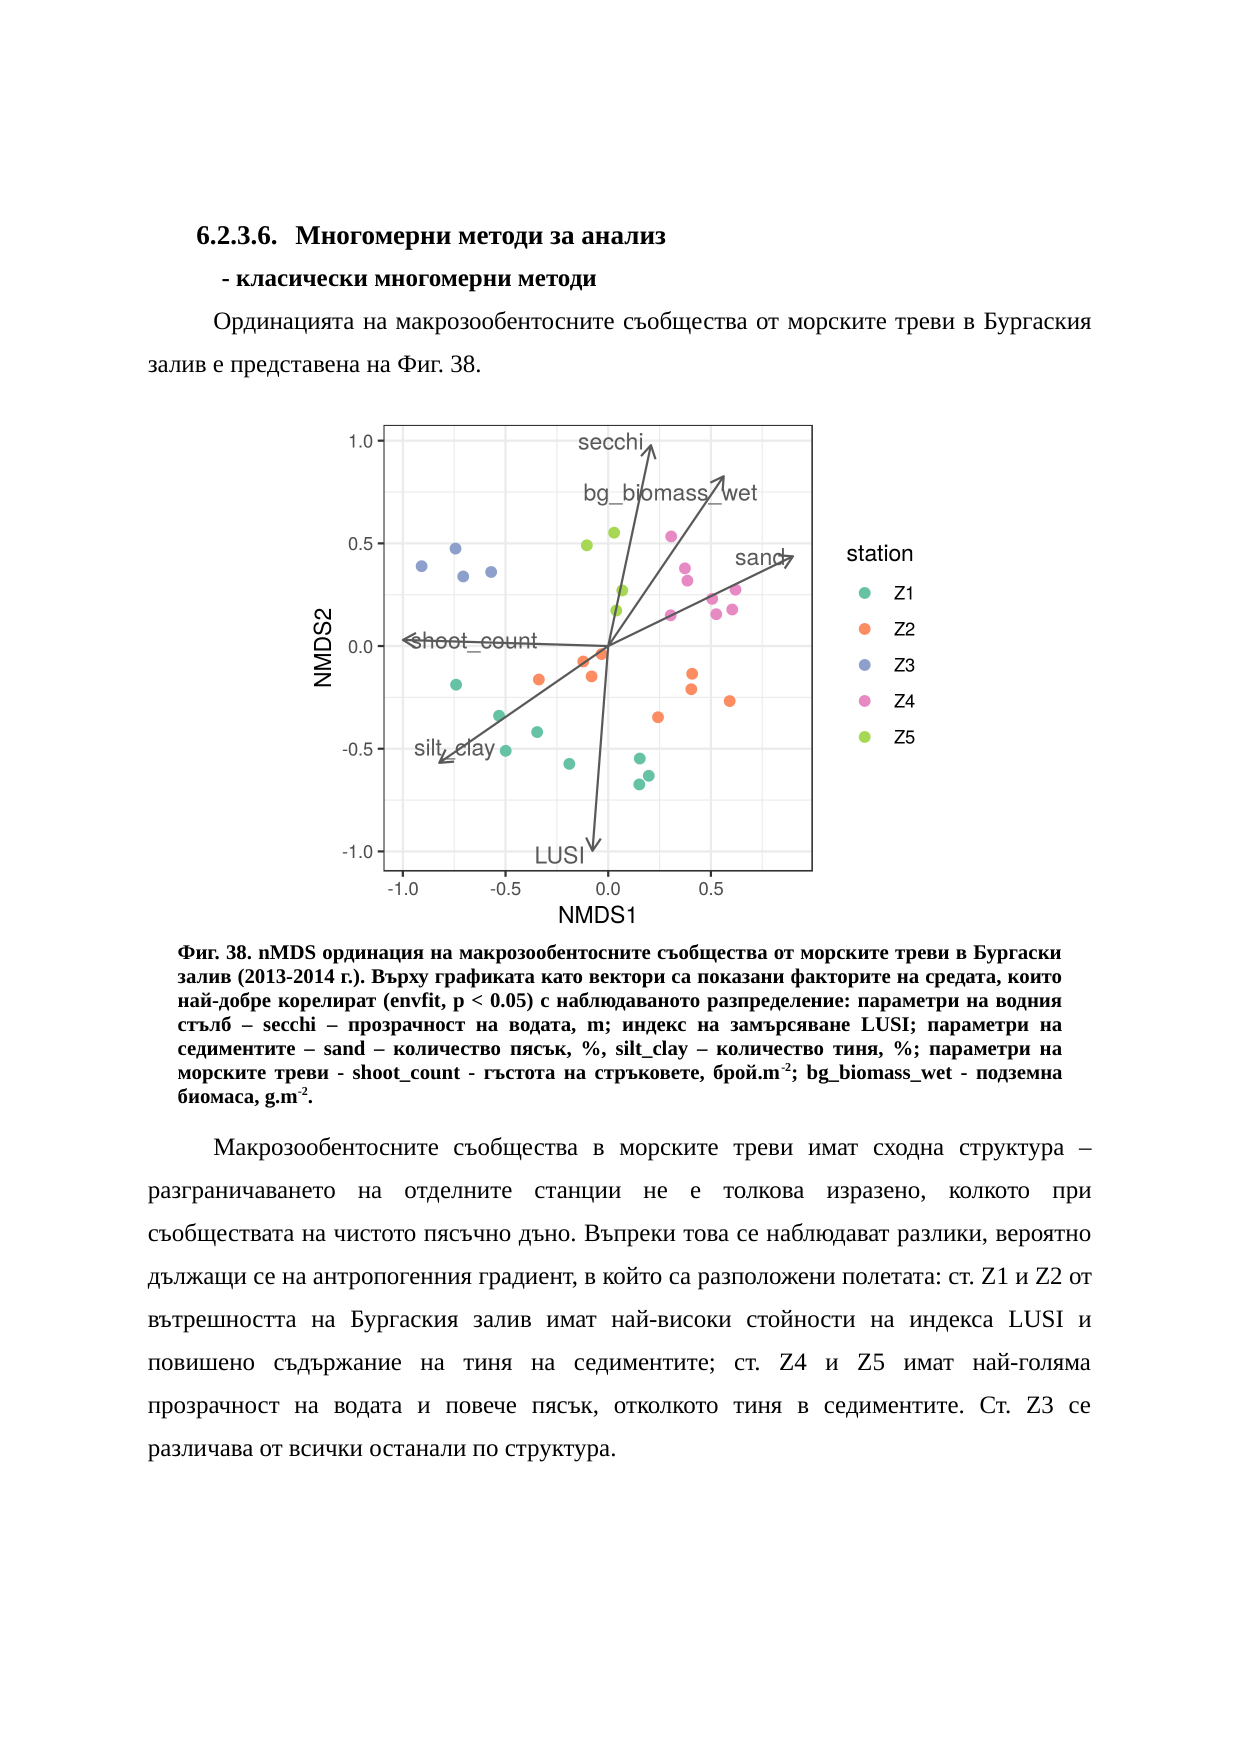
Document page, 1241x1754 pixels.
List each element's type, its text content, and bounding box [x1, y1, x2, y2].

text Макрозообентосните съобщества в морските треви имат сходна структура – разграничаването на отделните станции не е толкова изразено, колкото при съобществата на чистото пясъчно дъно. Въпреки това се наблюдават разлики, вероятно дължащи се на антропогенния градиент, в който са разположени полетата: ст. Z1 и Z2 от вътрешността на Бургаския залив имат най-високи стойности на индекса LUSI и повишено съдържание на тиня на седиментите; ст. Z4 и Z5 имат най-голяма прозрачност на водата и повече пясък, отколкото тиня в седиментите. Ст. Z3 се различава от всички останали по структура. [148, 1132, 1093, 1462]
text Фиг. 38. nMDS ординация на макрозообентосните съобщества от морските треви в Бургаски залив (2013-2014 г.). Върху графиката като вектори са показани факторите на средата, които най-добре корелират (envfit, p < 0.05) с наблюдаваното разпределение: параметри на водния стълб – secchi – прозрачност на водата, m; индекс на замърсяване LUSI; параметри на седиментите – sand – количество пясък, %, silt_clay – количество тиня, %; параметри на морските треви - shoot_count - гъстота на стръковете, брой.m-2; bg_biomass_wet - подземна биомаса, g.m-2. [177, 940, 1063, 1108]
text Ординацията на макрозообентосните съобщества от морските треви в Бургаския залив е представена на Фиг. 38. [148, 306, 1093, 378]
text - класически многомерни методи [148, 263, 1093, 291]
picture [177, 413, 1063, 940]
subtitle Многомерни методи за анализ [266, 219, 1093, 250]
